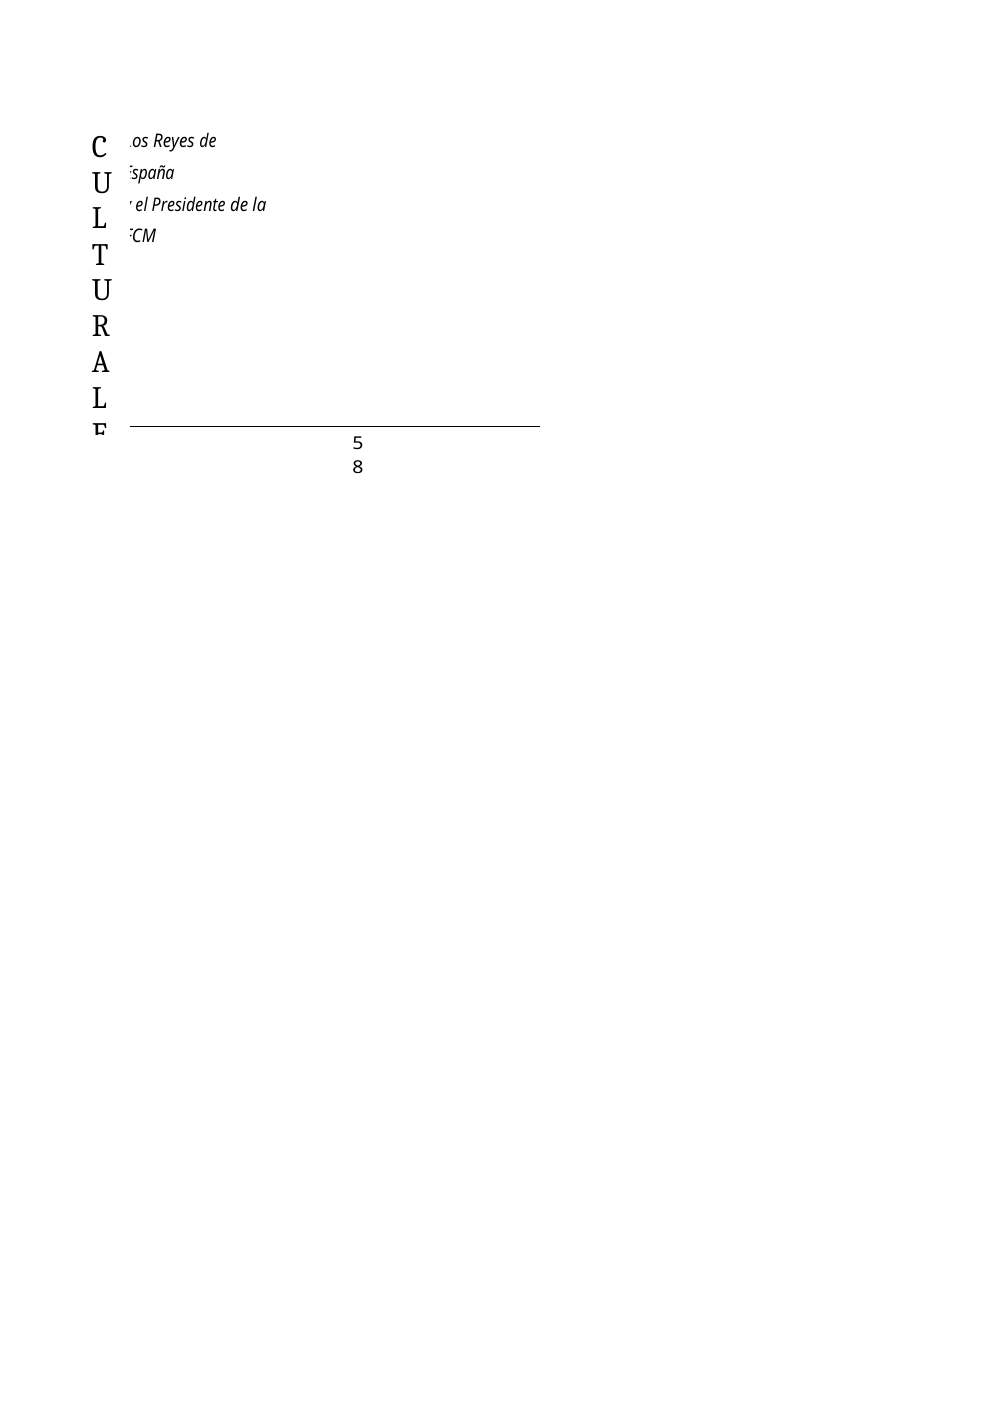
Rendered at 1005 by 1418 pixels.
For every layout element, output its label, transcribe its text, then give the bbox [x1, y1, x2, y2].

text 58 [352, 430, 356, 479]
text y el Presidente de la FCM [130, 191, 296, 248]
text Los Reyes de España [130, 127, 263, 184]
text C U L T U R A L E S [92, 129, 130, 434]
